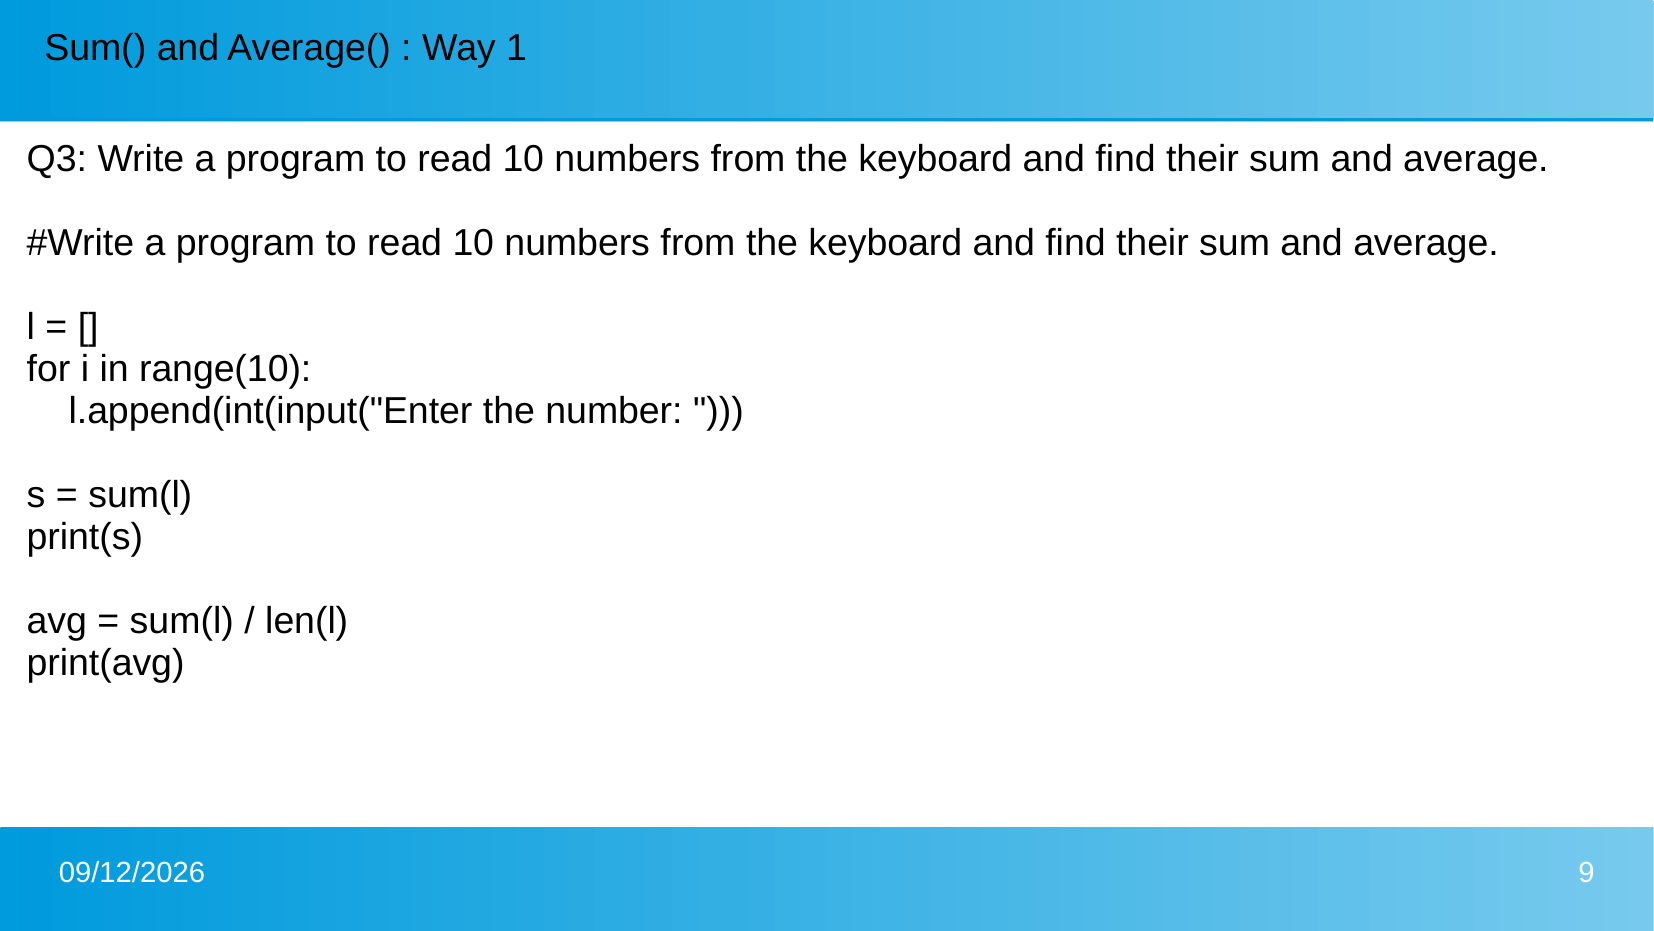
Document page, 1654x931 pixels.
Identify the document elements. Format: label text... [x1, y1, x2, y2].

text_box Q3: Write a program to read 10 numbers from the keyboard and find their sum and average. #Write a program to read 10 numbers from the keyboard and find their sum and average. l = [] for i in range(10): l.append(int(input("Enter the number: "))) s = sum(l) print(s) avg = sum(l) / len(l) print(avg) [11, 129, 1607, 817]
text_box Sum() and Average() : Way 1 [29, 19, 886, 119]
